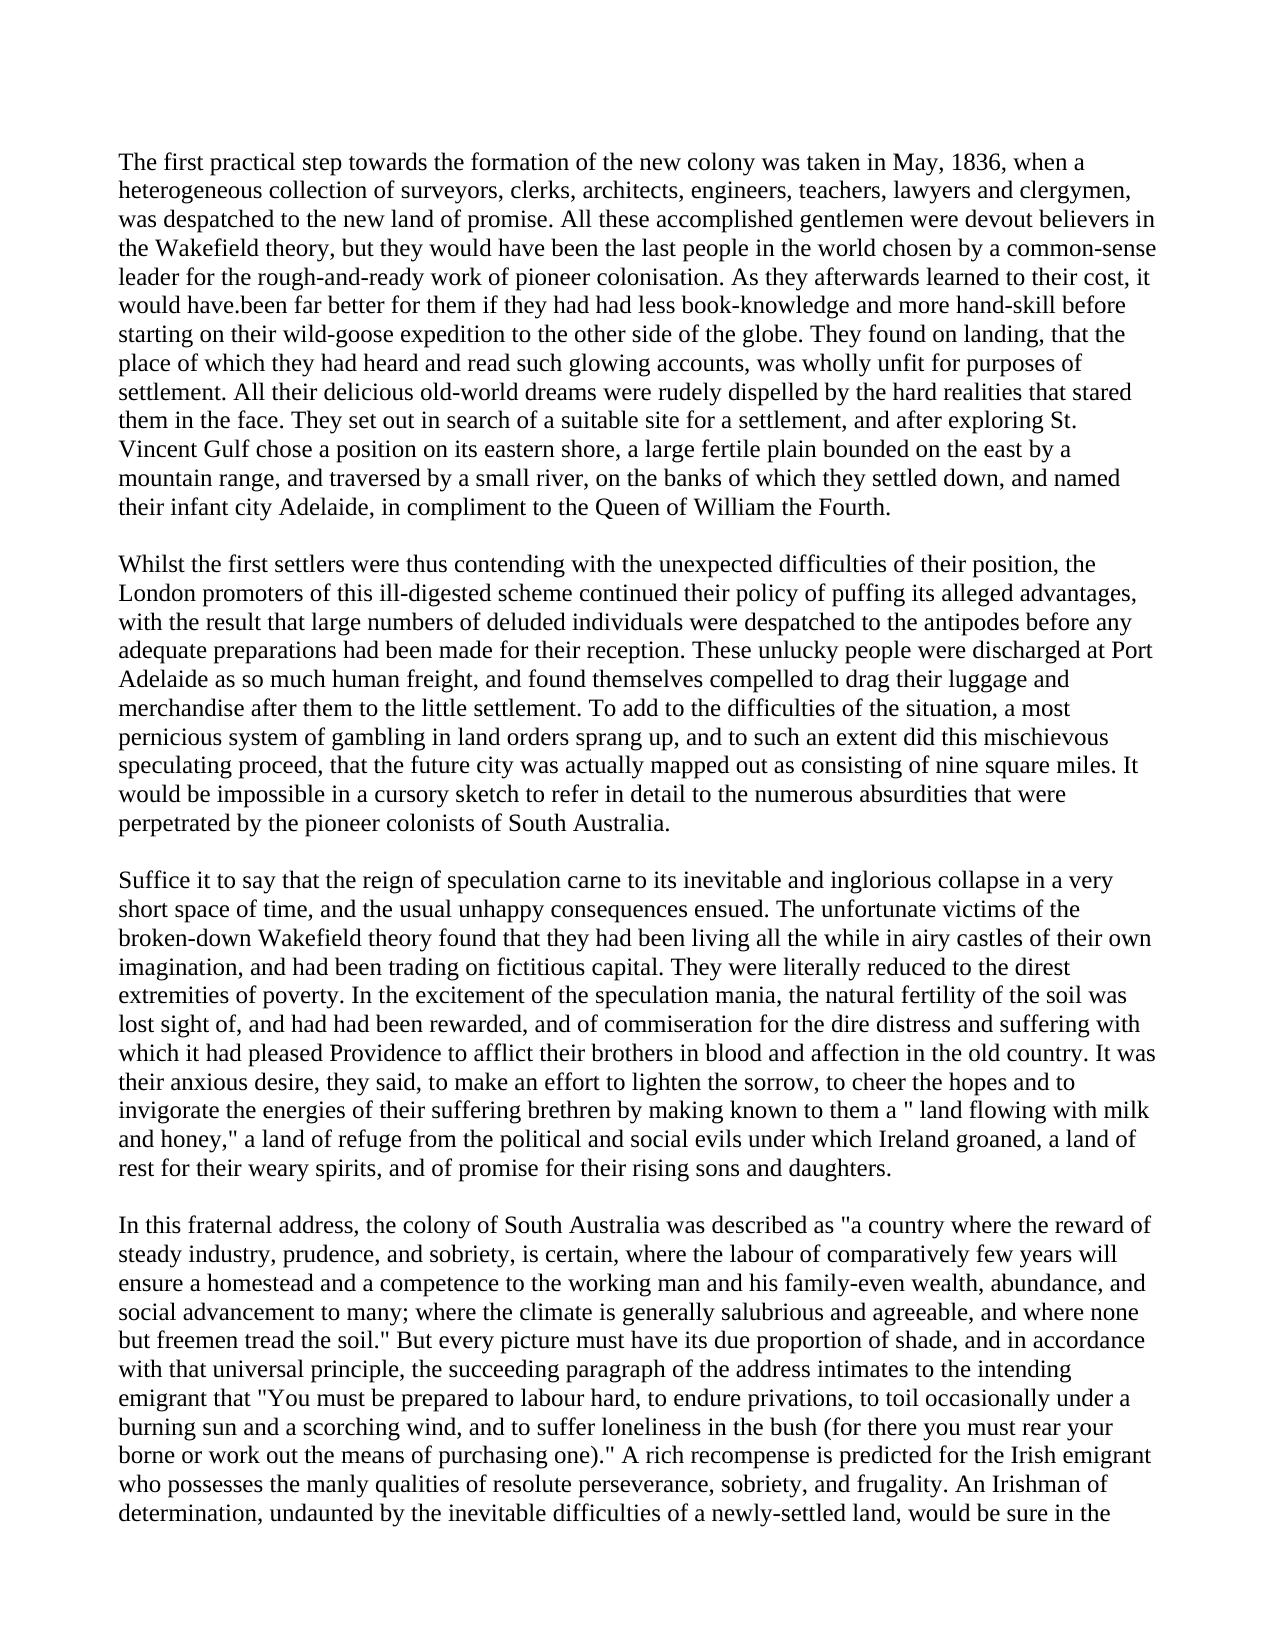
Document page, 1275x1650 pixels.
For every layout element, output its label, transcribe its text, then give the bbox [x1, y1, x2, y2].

text Whilst the first settlers were thus contending with the unexpected difficulties of their position, the London promoters of this ill-digested scheme continued their policy of puffing its alleged advantages, with the result that large numbers of deluded individuals were despatched to the antipodes before any adequate preparations had been made for their reception. These unlucky people were discharged at Port Adelaide as so much human freight, and found themselves compelled to drag their luggage and merchandise after them to the little settlement. To add to the difficulties of the situation, a most pernicious system of gambling in land orders sprang up, and to such an extent did this mischievous speculating proceed, that the future city was actually mapped out as consisting of nine square miles. It would be impossible in a cursory sketch to refer in detail to the numerous absurdities that were perpetrated by the pioneer colonists of South Australia. [118, 549, 1157, 837]
text Suffice it to say that the reign of speculation carne to its inevitable and inglorious collapse in a very short space of time, and the usual unhappy consequences ensued. The unfortunate victims of the broken-down Wakefield theory found that they had been living all the while in airy castles of their own imagination, and had been trading on fictitious capital. They were literally reduced to the direst extremities of poverty. In the excitement of the speculation mania, the natural fertility of the soil was lost sight of, and had had been rewarded, and of commiseration for the dire distress and suffering with which it had pleased Providence to afflict their brothers in blood and affection in the old country. It was their anxious desire, they said, to make an effort to lighten the sorrow, to cheer the hopes and to invigorate the energies of their suffering brethren by making known to them a " land flowing with milk and honey," a land of refuge from the political and social evils under which Ireland groaned, a land of rest for their weary spirits, and of promise for their rising sons and daughters. [118, 866, 1157, 1182]
text In this fraternal address, the colony of South Australia was described as "a country where the reward of steady industry, prudence, and sobriety, is certain, where the labour of comparatively few years will ensure a homestead and a competence to the working man and his family-even wealth, abundance, and social advancement to many; where the climate is generally salubrious and agreeable, and where none but freemen tread the soil." But every picture must have its due proportion of shade, and in accordance with that universal principle, the succeeding paragraph of the address intimates to the intending emigrant that "You must be prepared to labour hard, to endure privations, to toil occasionally under a burning sun and a scorching wind, and to suffer loneliness in the bush (for there you must rear your borne or work out the means of purchasing one)." A rich recompense is predicted for the Irish emigrant who possesses the manly qualities of resolute perseverance, sobriety, and frugality. An Irishman of determination, undaunted by the inevitable difficulties of a newly-settled land, would be sure in the [118, 1211, 1157, 1527]
text The first practical step towards the formation of the new colony was taken in May, 1836, when a heterogeneous collection of surveyors, clerks, architects, engineers, teachers, lawyers and clergymen, was despatched to the new land of promise. All these accomplished gentlemen were devout believers in the Wakefield theory, but they would have been the last people in the world chosen by a common-sense leader for the rough-and-ready work of pioneer colonisation. As they afterwards learned to their cost, it would have.been far better for them if they had had less book-knowledge and more hand-skill before starting on their wild-goose expedition to the other side of the globe. They found on landing, that the place of which they had heard and read such glowing accounts, was wholly unfit for purposes of settlement. All their delicious old-world dreams were rudely dispelled by the hard realities that stared them in the face. They set out in search of a suitable site for a settlement, and after exploring St. Vincent Gulf chose a position on its eastern shore, a large fertile plain bounded on the east by a mountain range, and traversed by a small river, on the banks of which they settled down, and named their infant city Adelaide, in compliment to the Queen of William the Fourth. [118, 147, 1157, 521]
